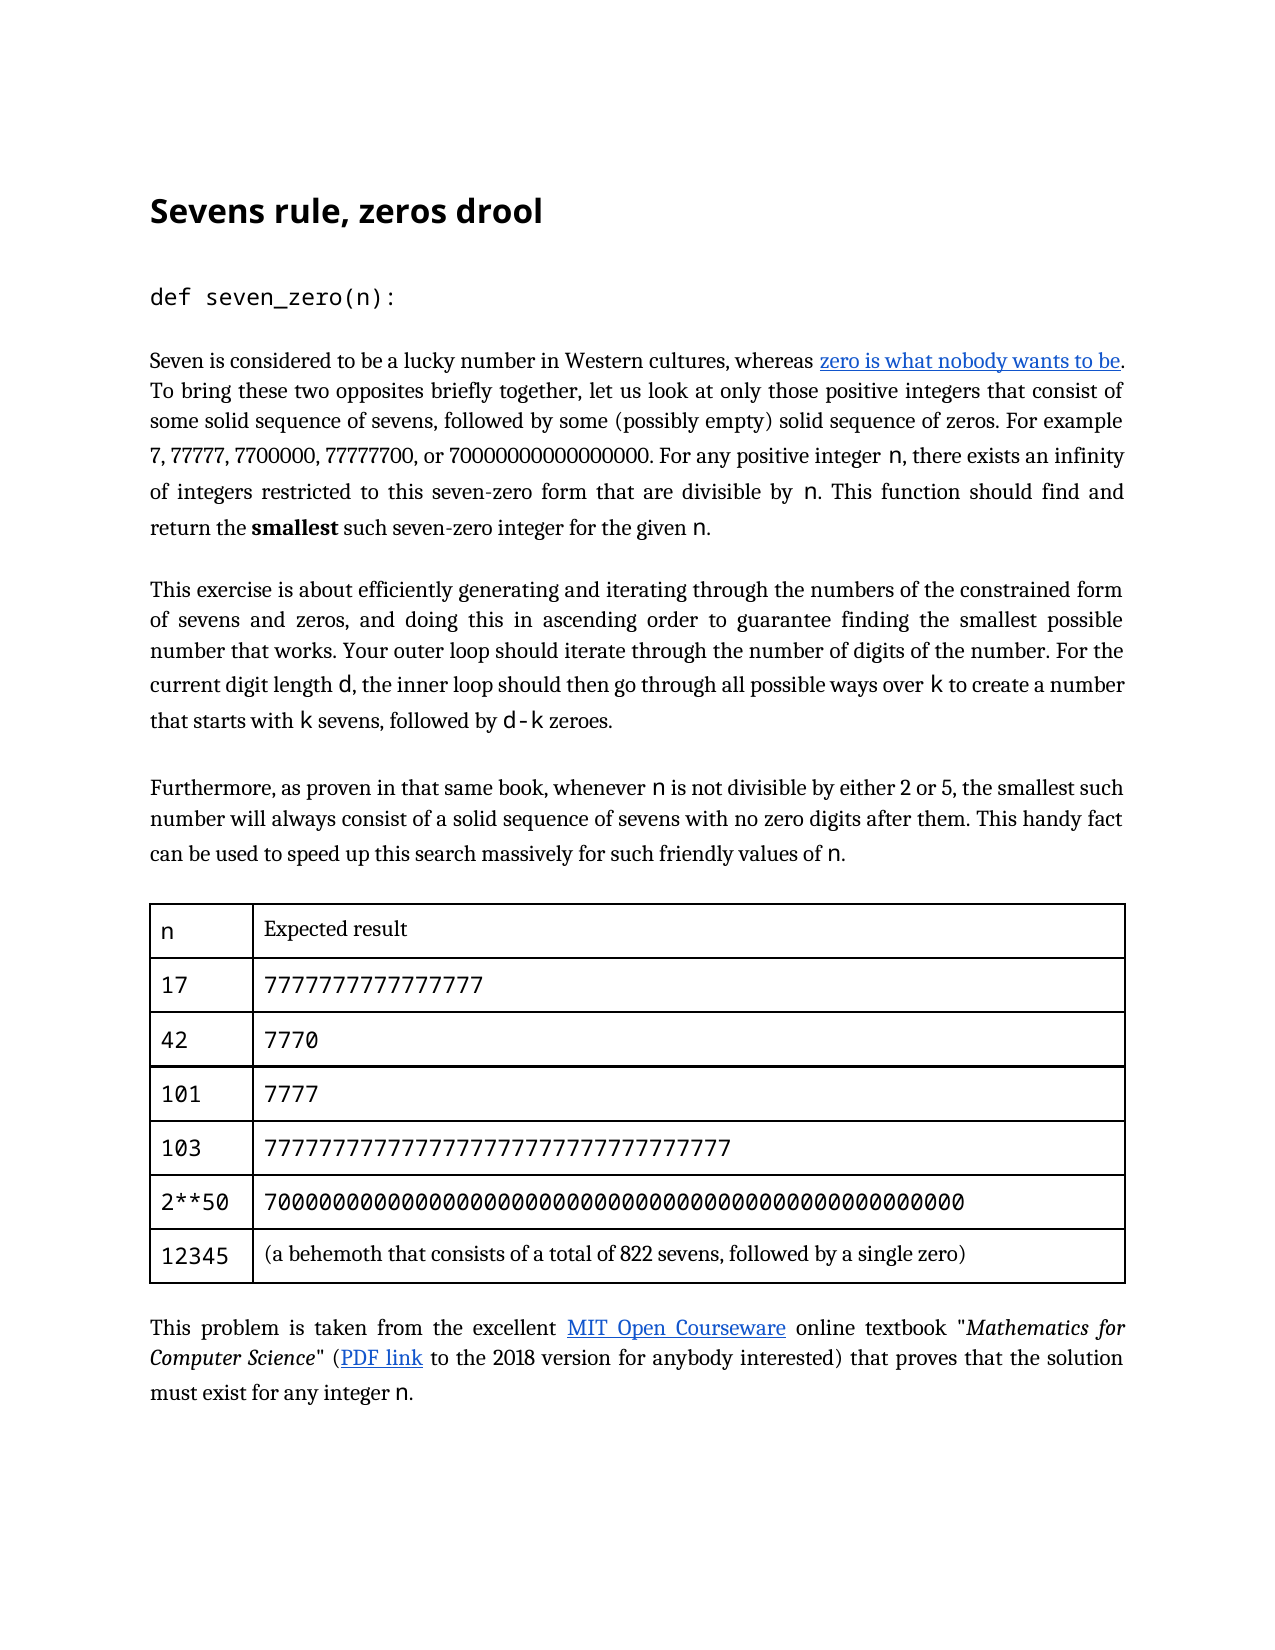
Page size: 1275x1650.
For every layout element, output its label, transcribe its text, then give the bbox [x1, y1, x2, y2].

table_cell 2**50 [151, 1176, 252, 1228]
table_header n [151, 905, 252, 957]
text Seven is considered to be a lucky number in Western cultures, whereas zero is what nobody wants to be. To bring these two opposites briefly together, let us look at only those positive integers that consist of some solid sequence of sevens, followed by some (possibly empty) solid sequence of zeros. For example 7, 77777, 7700000, 77777700, or 70000000000000000. For any positive integer n, there exists an infinity of integers restricted to this seven-zero form that are divisible by n. This function should find and return the smallest such seven-zero integer for the given n. [150, 347, 1125, 542]
table_header Expected result [254, 905, 1124, 957]
table_cell 42 [151, 1013, 252, 1065]
table_cell 7777 [254, 1068, 1124, 1119]
table_cell 7777777777777777 [254, 959, 1124, 1011]
text Furthermore, as proven in that same book, whenever n is not divisible by either 2 or 5, the smallest such number will always consist of a solid sequence of sevens with no zero digits after them. This handy fact can be used to speed up this search massively for such friendly values of n. [150, 771, 1125, 868]
text This problem is taken from the excellent MIT Open Courseware online textbook "Mathematics for Computer Science" (PDF link to the 2018 version for anybody interested) that proves that the solution must exist for any integer n. [150, 1314, 1125, 1407]
table_cell 12345 [151, 1230, 252, 1282]
table_cell 17 [151, 959, 252, 1011]
table_cell (a behemoth that consists of a total of 822 sevens, followed by a single zero) [254, 1230, 1124, 1282]
table_cell 700000000000000000000000000000000000000000000000000 [254, 1176, 1124, 1228]
table_cell 7770 [254, 1013, 1124, 1065]
table_cell 101 [151, 1068, 252, 1119]
table_cell 103 [151, 1122, 252, 1174]
subtitle Sevens rule, zeros drool [150, 187, 1125, 233]
table_cell 7777777777777777777777777777777777 [254, 1122, 1124, 1174]
text def seven_zero(n): [150, 281, 1125, 313]
text This exercise is about efficiently generating and iterating through the numbers of the constrained form of sevens and zeros, and doing this in ascending order to guarantee finding the smallest possible number that works. Your outer loop should iterate through the number of digits of the number. For the current digit length d, the inner loop should then go through all possible ways over k to create a number that starts with k sevens, followed by d-k zeroes. [150, 577, 1125, 736]
